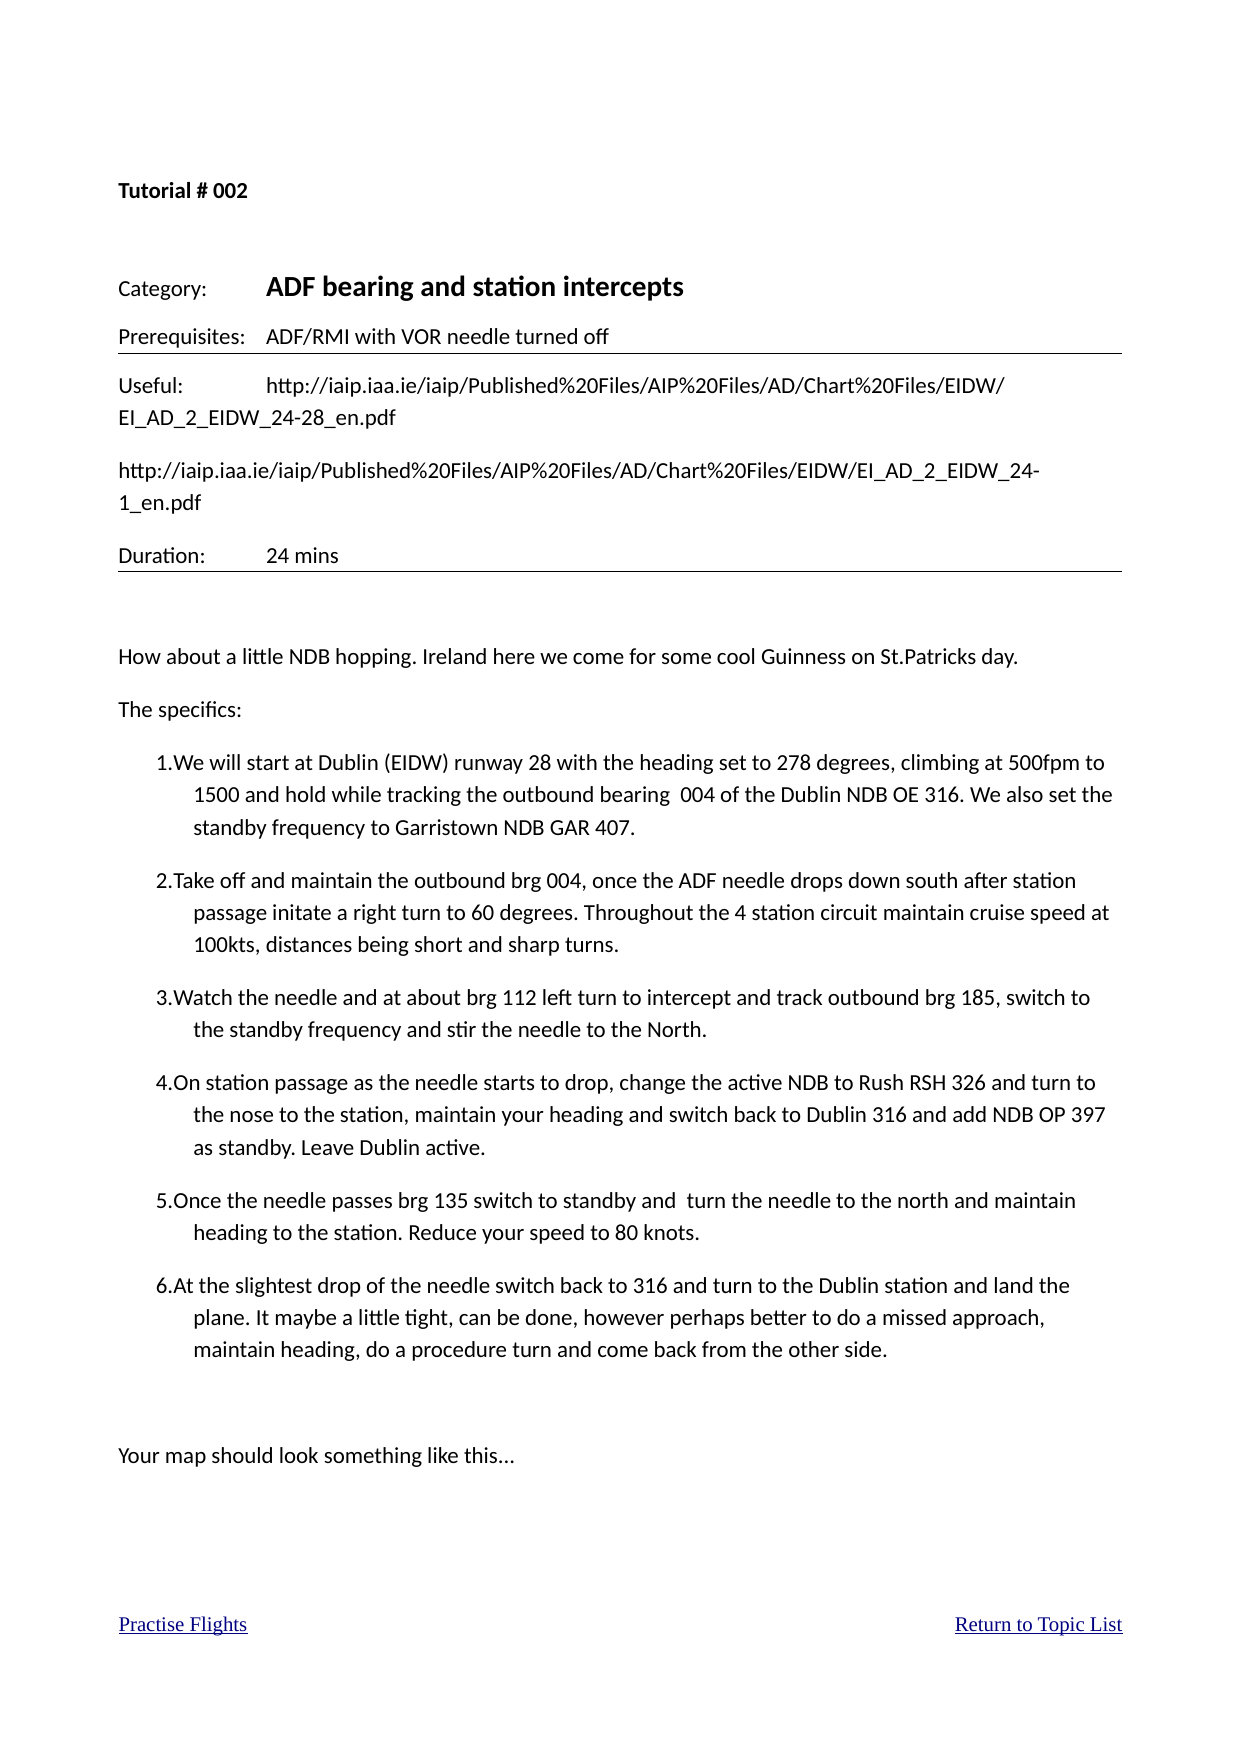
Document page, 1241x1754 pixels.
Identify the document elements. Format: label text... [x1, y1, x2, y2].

text Prerequisites: ADF/RMI with VOR needle turned off [118, 322, 1122, 353]
list Take off and maintain the outbound brg 004, once the ADF needle drops down south after station passage initate a right turn to 60 degrees. Throughout the 4 station circuit maintain cruise speed at 100kts, distances being short and sharp turns. [156, 866, 1122, 958]
text The specifics: [118, 695, 1122, 723]
text Useful: http://iaip.iaa.ie/iaip/Published%20Files/AIP%20Files/AD/Chart%20Files/EIDW/EI_AD_2_EIDW_24-28_en.pdf [118, 371, 1122, 431]
list Watch the needle and at about brg 112 left turn to intercept and track outbound brg 185, switch to the standby frequency and stir the needle to the North. [156, 983, 1122, 1043]
text Tutorial # 002 [118, 176, 1122, 204]
text http://iaip.iaa.ie/iaip/Published%20Files/AIP%20Files/AD/Chart%20Files/EIDW/EI_AD_2_EIDW_24-1_en.pdf [118, 456, 1122, 516]
list At the slightest drop of the needle switch back to 316 and turn to the Dublin station and land the plane. It maybe a little tight, can be done, however perhaps better to do a missed approach, maintain heading, do a procedure turn and come back from the other side. [156, 1271, 1122, 1363]
text Your map should look something like this... [118, 1441, 1122, 1469]
list Once the needle passes brg 135 switch to standby and turn the needle to the north and maintain heading to the station. Reduce your speed to 80 knots. [156, 1186, 1122, 1246]
text Category: ADF bearing and station intercepts [118, 268, 1122, 304]
text How about a little NDB hopping. Ireland here we come for some cool Guinness on St.Patricks day. [118, 642, 1122, 670]
list We will start at Dublin (EIDW) runway 28 with the heading set to 278 degrees, climbing at 500fpm to 1500 and hold while tracking the outbound bearing 004 of the Dublin NDB OE 316. We also set the standby frequency to Garristown NDB GAR 407. [156, 748, 1122, 841]
text Duration: 24 mins [118, 541, 1122, 571]
list On station passage as the needle starts to drop, change the active NDB to Rush RSH 326 and turn to the nose to the station, maintain your heading and switch back to Dublin 316 and add NDB OP 397 as standby. Leave Dublin active. [156, 1068, 1122, 1161]
